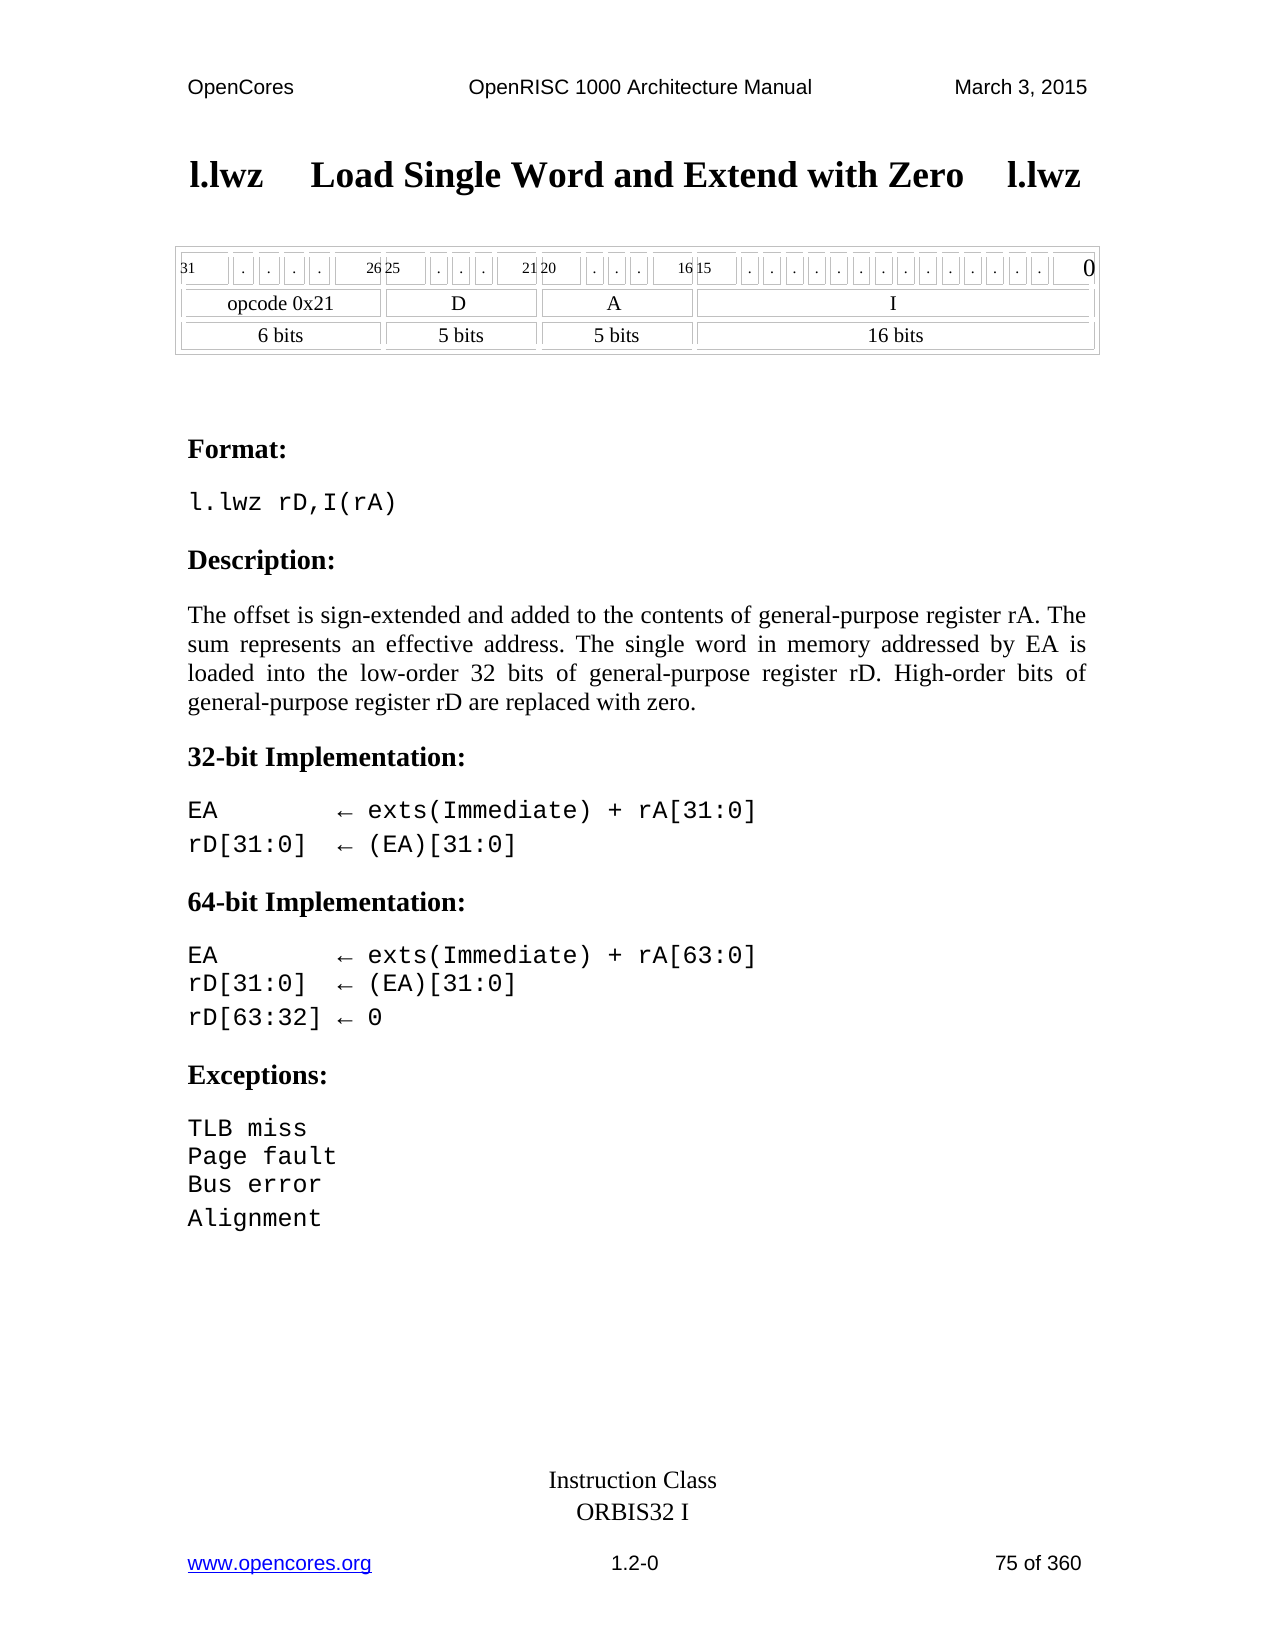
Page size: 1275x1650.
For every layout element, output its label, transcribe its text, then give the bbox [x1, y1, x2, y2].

text Exceptions: [187, 1058, 1087, 1090]
text l.lwz rD,I(rA) [187, 489, 1087, 518]
text EA ← exts(Immediate) + rA[63:0] rD[31:0] ← (EA)[31:0] rD[63:32] ← 0 [187, 942, 1087, 1033]
text Description: [187, 543, 1087, 575]
text The offset is sign-extended and added to the contents of general-purpose register rA. The sum represents an effective address. The single word in memory addressed by EA is loaded into the low-order 32 bits of general-purpose register rD. High-order bits of general-purpose register rD are replaced with zero. [187, 600, 1087, 715]
text 64-bit Implementation: [187, 885, 1087, 917]
text TLB miss Page fault Bus error Alignment [187, 1115, 1087, 1234]
text 32-bit Implementation: [187, 740, 1087, 773]
text EA ← exts(Immediate) + rA[31:0] rD[31:0] ← (EA)[31:0] [187, 798, 1087, 860]
text Format: [187, 432, 1087, 464]
